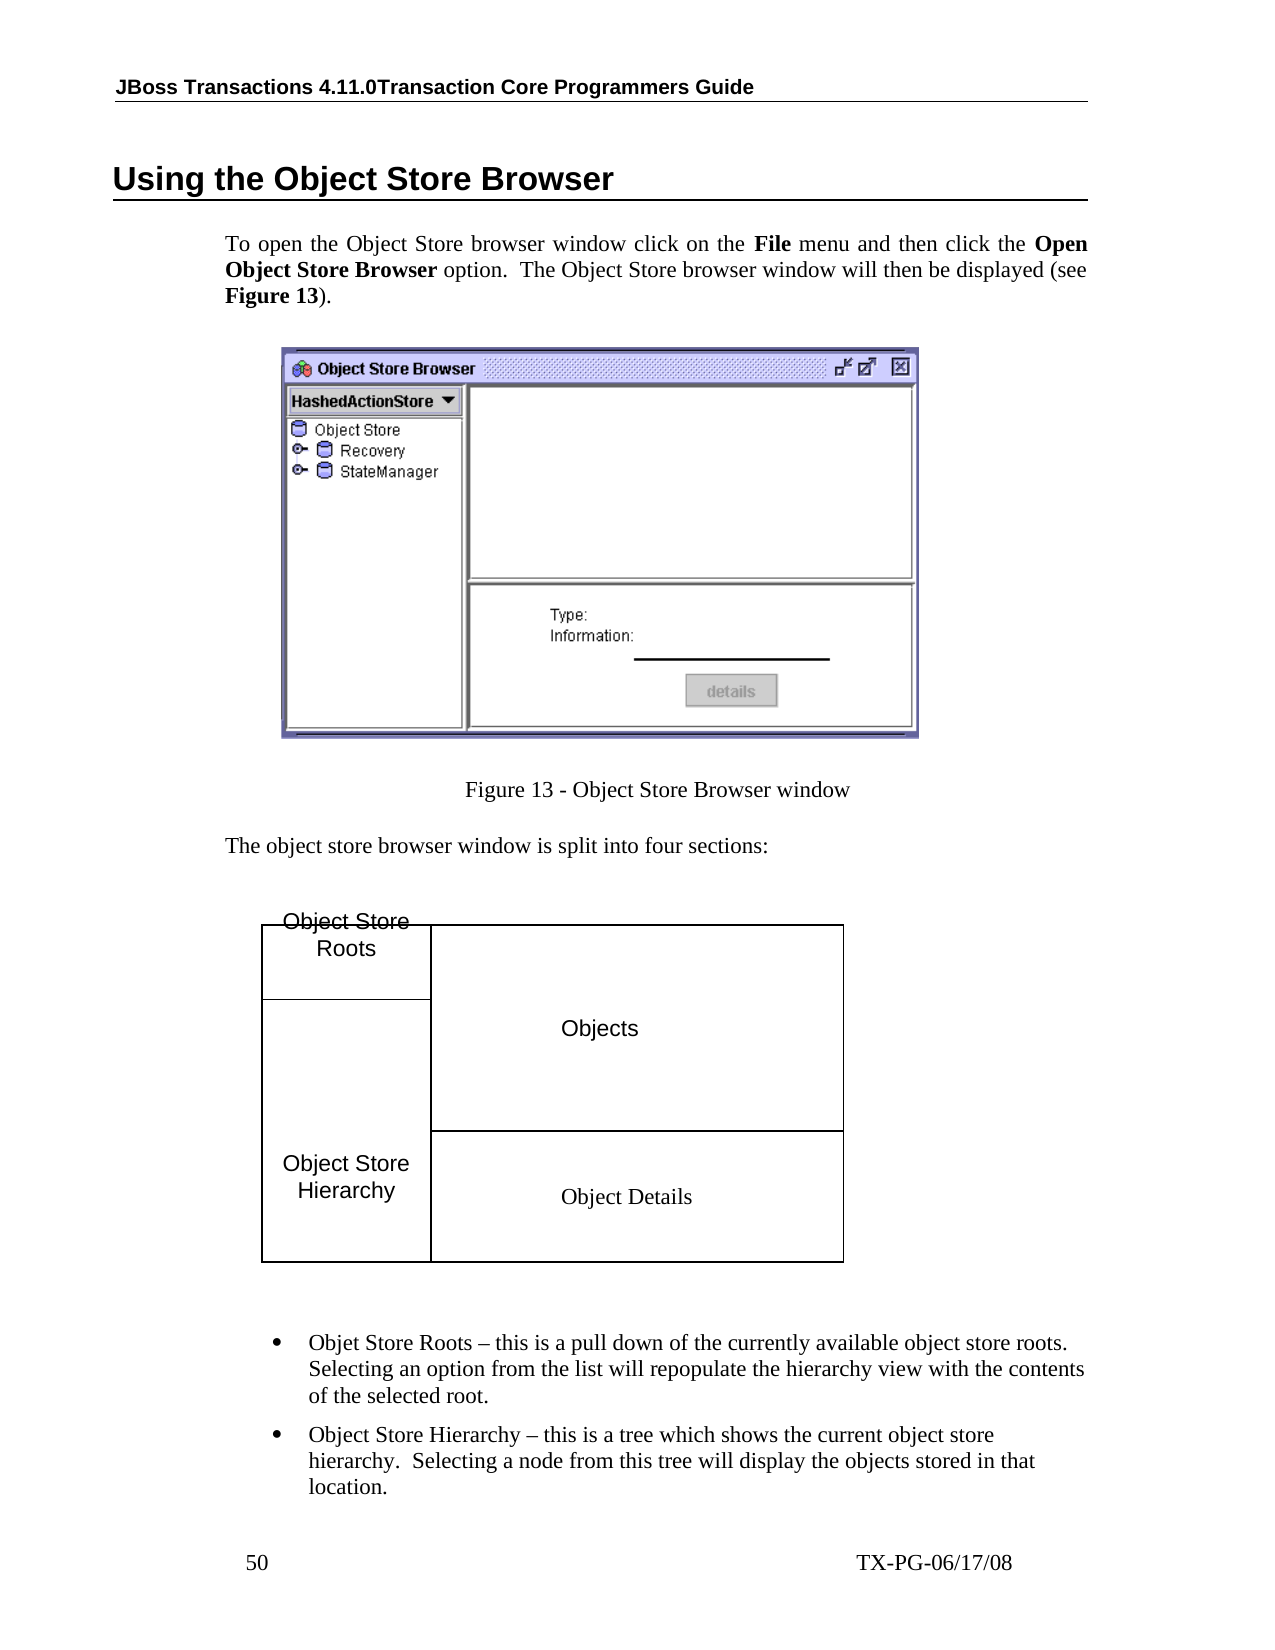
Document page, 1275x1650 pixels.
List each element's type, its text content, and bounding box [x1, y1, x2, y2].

text The object store browser window is split into four sections: [225, 832, 1088, 858]
text Figure 13 - Object Store Browser window [228, 776, 1088, 803]
text To open the Object Store browser window click on the File menu and then click the Open Object Store Browser option. The Object Store browser window will then be displayed (see Figure 13). [225, 230, 1088, 309]
list Object Store Hierarchy – this is a tree which shows the current object store hierarchy. Selecting a node from this tree will display the objects stored in that location. [273, 1421, 1088, 1500]
list Objet Store Roots – this is a pull down of the currently available object store roots. Selecting an option from the list will repopulate the hierarchy view with the contents of the selected root. [273, 1329, 1088, 1408]
subtitle Using the Object Store Browser [112, 159, 1088, 201]
